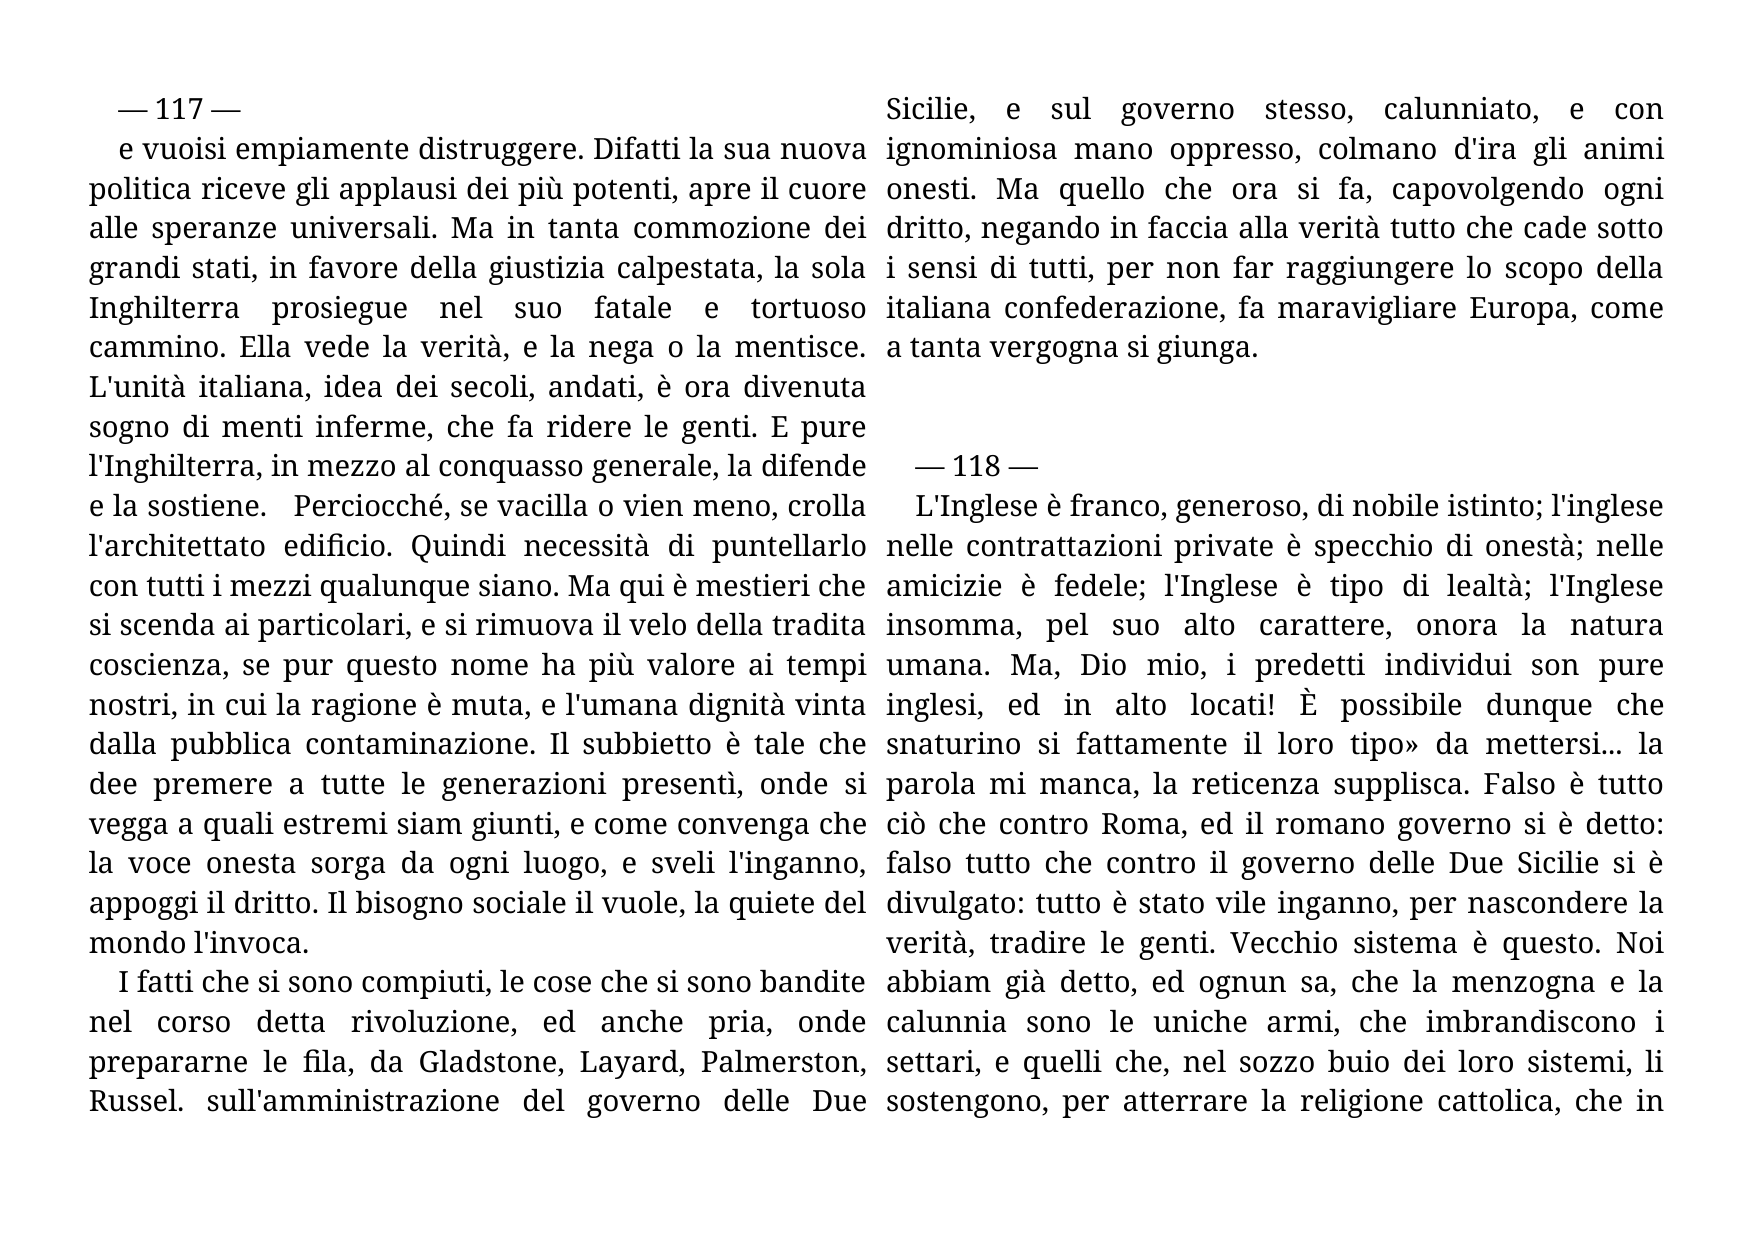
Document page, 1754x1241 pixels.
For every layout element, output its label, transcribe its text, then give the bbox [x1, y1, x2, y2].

text — 117 — [88, 88, 868, 128]
text L'Inglese è franco, generoso, di nobile istinto; l'inglese nelle contrattazioni private è specchio di onestà; nelle amicizie è fedele; l'Inglese è tipo di lealtà; l'Inglese insomma, pel suo alto carattere, onora la natura umana. Ma, Dio mio, i predetti individui son pure inglesi, ed in alto locati! È possibile dunque che snaturino si fattamente il loro tipo» da mettersi... la parola mi manca, la reticenza supplisca. Falso è tutto ciò che contro Roma, ed il romano governo si è detto: falso tutto che contro il governo delle Due Sicilie si è divulgato: tutto è stato vile inganno, per nascondere la verità, tradire le genti. Vecchio sistema è questo. Noi abbiam già detto, ed ognun sa, che la menzogna e la calunnia sono le uniche armi, che imbrandiscono i settari, e quelli che, nel sozzo buio dei loro sistemi, li sostengono, per atterrare la religione cattolica, che in [886, 485, 1665, 1120]
text I fatti che si sono compiuti, le cose che si sono bandite nel corso detta rivoluzione, ed anche pria, onde prepararne le fila, da Gladstone, Layard, Palmerston, Russel. sull'amministrazione del governo delle Due [88, 962, 868, 1120]
text — 118 — [886, 446, 1665, 485]
text e vuoisi empiamente distruggere. Difatti la sua nuova politica riceve gli applausi dei più potenti, apre il cuore alle speranze universali. Ma in tanta commozione dei grandi stati, in favore della giustizia calpestata, la sola Inghilterra prosiegue nel suo fatale e tortuoso cammino. Ella vede la verità, e la nega o la mentisce. L'unità italiana, idea dei secoli, andati, è ora divenuta sogno di menti inferme, che fa ridere le genti. E pure l'Inghilterra, in mezzo al conquasso generale, la difende e la sostiene. Perciocché, se vacilla o vien meno, crolla l'architettato edificio. Quindi necessità di puntellarlo con tutti i mezzi qualunque siano. Ma qui è mestieri che si scenda ai particolari, e si rimuova il velo della tradita coscienza, se pur questo nome ha più valore ai tempi nostri, in cui la ragione è muta, e l'umana dignità vinta dalla pubblica contaminazione. Il subbietto è tale che dee premere a tutte le generazioni presentì, onde si vegga a quali estremi siam giunti, e come convenga che la voce onesta sorga da ogni luogo, e sveli l'inganno, appoggi il dritto. Il bisogno sociale il vuole, la quiete del mondo l'invoca. [88, 128, 868, 962]
text Sicilie, e sul governo stesso, calunniato, e con ignominiosa mano oppresso, colmano d'ira gli animi onesti. Ma quello che ora si fa, capovolgendo ogni dritto, negando in faccia alla verità tutto che cade sotto i sensi di tutti, per non far raggiungere lo scopo della italiana confederazione, fa maravigliare Europa, come a tanta vergogna si giunga. [886, 88, 1665, 366]
